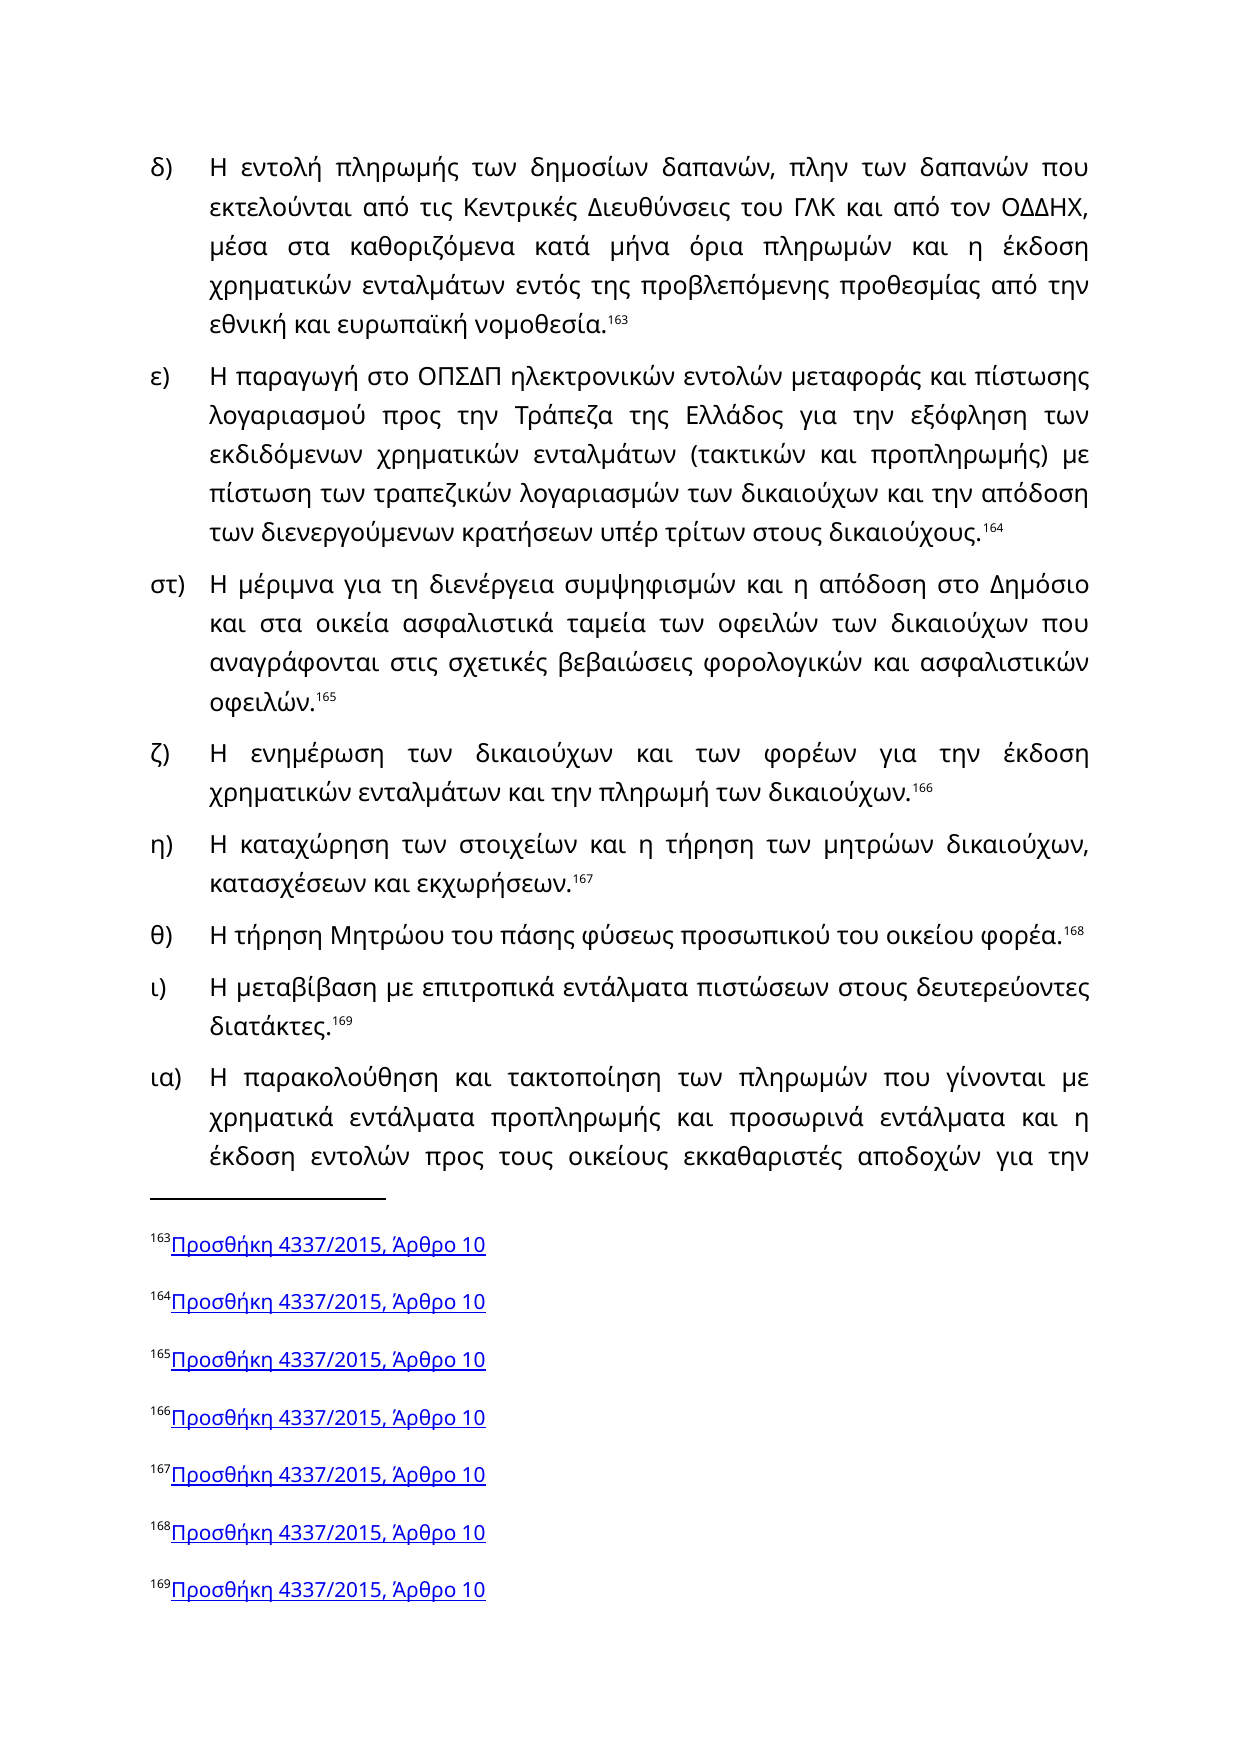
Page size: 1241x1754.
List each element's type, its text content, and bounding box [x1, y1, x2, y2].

list ζ) Η ενημέρωση των δικαιούχων και των φορέων για την έκδοση χρηματικών ενταλμάτων και την πληρωμή των δικαιούχων. [150, 736, 1090, 809]
list στ) Η μέριμνα για τη διενέργεια συμψηφισμών και η απόδοση στο Δημόσιο και στα οικεία ασφαλιστικά ταμεία των οφειλών των δικαιούχων που αναγράφονται στις σχετικές βεβαιώσεις φορολογικών και ασφαλιστικών οφειλών. [150, 567, 1090, 718]
text Προσθήκη 4337/2015, Άρθρο 10 [150, 1460, 1090, 1489]
list ι) Η μεταβίβαση με επιτροπικά εντάλματα πιστώσεων στους δευτερεύοντες διατάκτες. [150, 969, 1090, 1042]
list η) Η καταχώρηση των στοιχείων και η τήρηση των μητρώων δικαιούχων, κατασχέσεων και εκχωρήσεων. [150, 827, 1090, 900]
text Προσθήκη 4337/2015, Άρθρο 10 [150, 1518, 1090, 1546]
text Προσθήκη 4337/2015, Άρθρο 10 [150, 1345, 1090, 1373]
list δ) Η εντολή πληρωμής των δημοσίων δαπανών, πλην των δαπανών που εκτελούνται από τις Κεντρικές Διευθύνσεις του ΓΛΚ και από τον ΟΔΔΗΧ, μέσα στα καθοριζόμενα κατά μήνα όρια πληρωμών και η έκδοση χρηματικών ενταλμάτων εντός της προβλεπόμενης προθεσμίας από την εθνική και ευρωπαϊκή νομοθεσία. [150, 150, 1090, 341]
list ε) Η παραγωγή στο ΟΠΣΔΠ ηλεκτρονικών εντολών μεταφοράς και πίστωσης λογαριασμού προς την Τράπεζα της Ελλάδος για την εξόφληση των εκδιδόμενων χρηματικών ενταλμάτων (τακτικών και προπληρωμής) με πίστωση των τραπεζικών λογαριασμών των δικαιούχων και την απόδοση των διενεργούμενων κρατήσεων υπέρ τρίτων στους δικαιούχους. [150, 358, 1090, 549]
text Προσθήκη 4337/2015, Άρθρο 10 [150, 1576, 1090, 1604]
text Προσθήκη 4337/2015, Άρθρο 10 [150, 1230, 1090, 1258]
list θ) Η τήρηση Μητρώου του πάσης φύσεως προσωπικού του οικείου φορέα. [150, 917, 1090, 952]
list ια) Η παρακολούθηση και τακτοποίηση των πληρωμών που γίνονται με χρηματικά εντάλματα προπληρωμής και προσωρινά εντάλματα και η έκδοση εντολών προς τους οικείους εκκαθαριστές αποδοχών για την [150, 1060, 1090, 1172]
text Προσθήκη 4337/2015, Άρθρο 10 [150, 1287, 1090, 1316]
text Προσθήκη 4337/2015, Άρθρο 10 [150, 1403, 1090, 1431]
